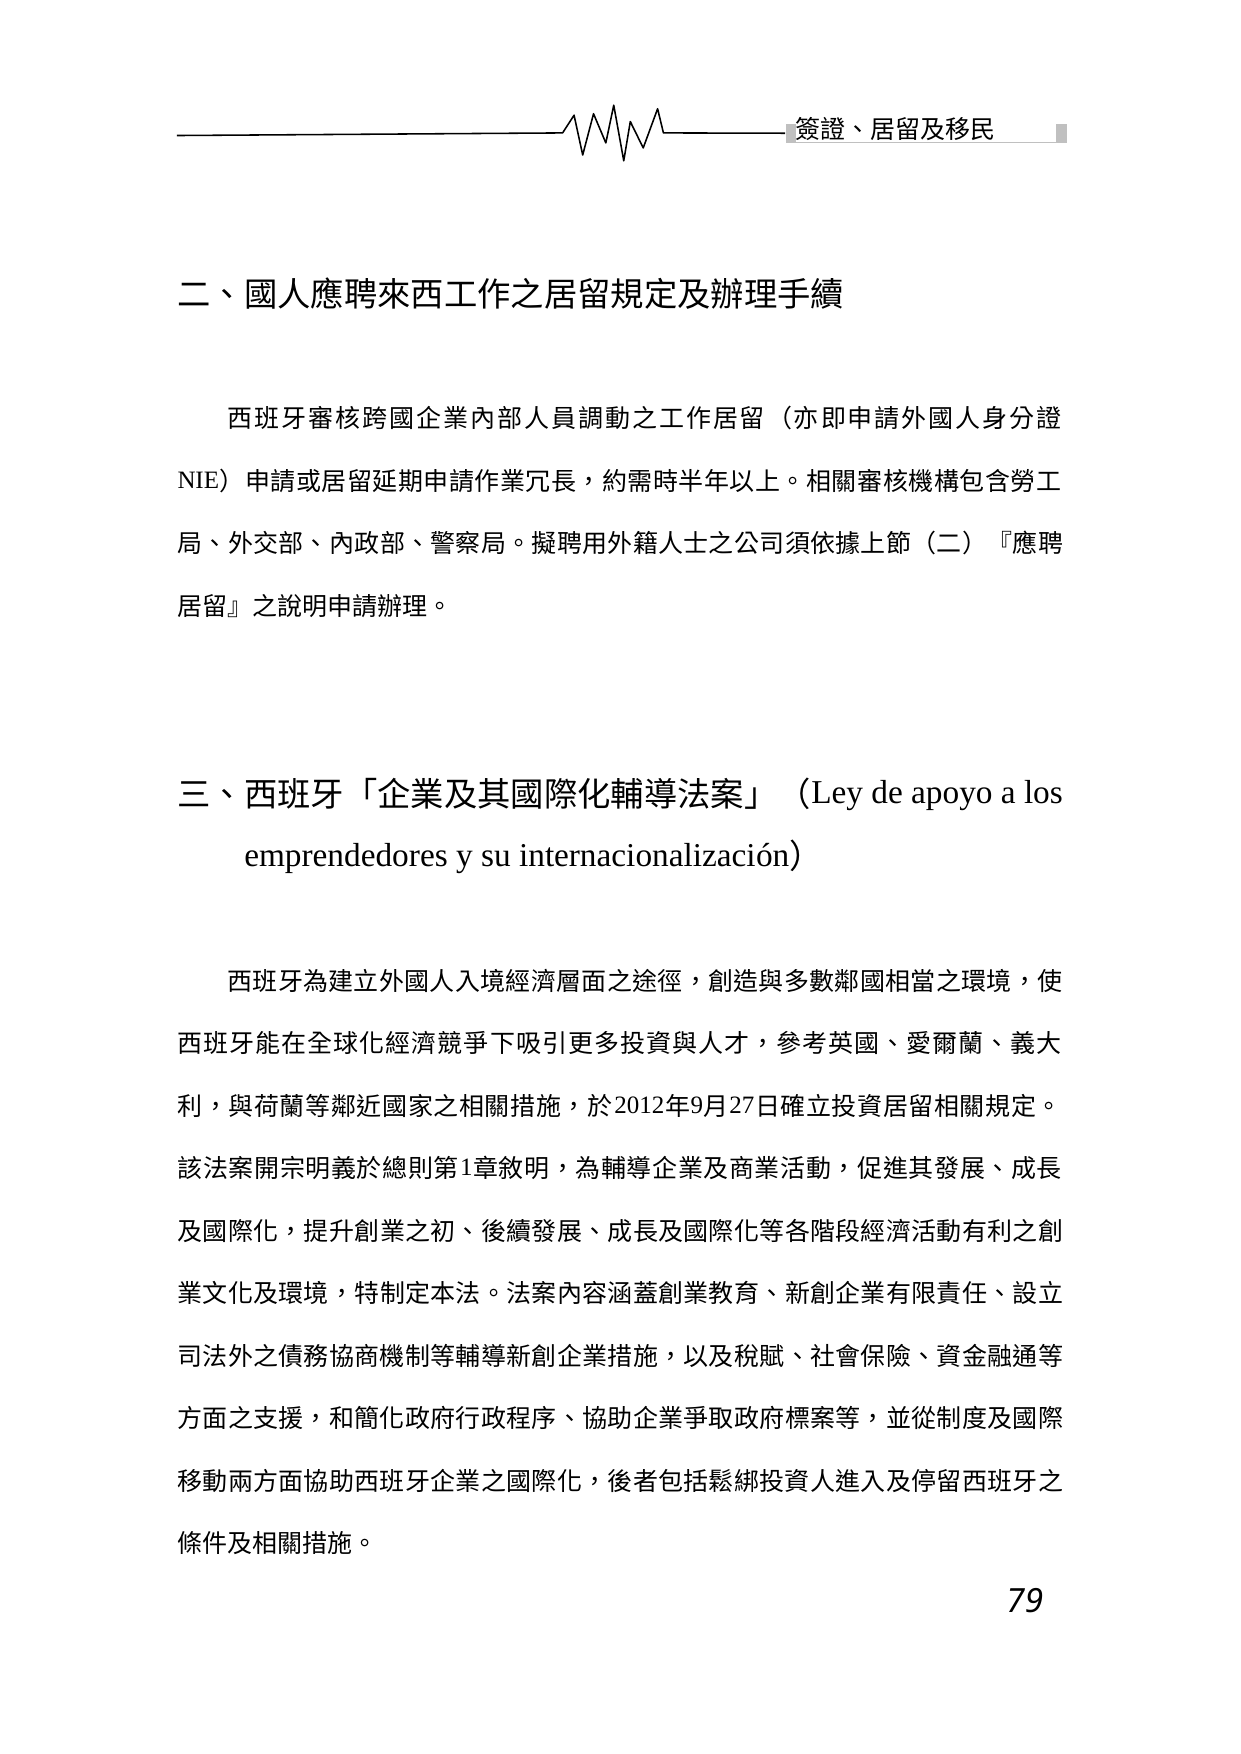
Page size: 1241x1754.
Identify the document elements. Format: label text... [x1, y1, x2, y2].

text 二、國人應聘來西工作之居留規定及辦理手續 [177, 250, 1063, 313]
text 三、西班牙「企業及其國際化輔導法案」（Ley de apoyo a los emprendedores y su internacionalización） [177, 750, 1063, 875]
text 西班牙為建立外國人入境經濟層面之途徑，創造與多數鄰國相當之環境，使西班牙能在全球化經濟競爭下吸引更多投資與人才，參考英國、愛爾蘭、義大利，與荷蘭等鄰近國家之相關措施，於2012年9月27日確立投資居留相關規定。該法案開宗明義於總則第1章敘明，為輔導企業及商業活動，促進其發展、成長及國際化，提升創業之初、後續發展、成長及國際化等各階段經濟活動有利之創業文化及環境，特制定本法。法案內容涵蓋創業教育、新創企業有限責任、設立司法外之債務協商機制等輔導新創企業措施，以及稅賦、社會保險、資金融通等方面之支援，和簡化政府行政程序、協助企業爭取政府標案等，並從制度及國際移動兩方面協助西班牙企業之國際化，後者包括鬆綁投資人進入及停留西班牙之條件及相關措施。 [177, 938, 1063, 1563]
text 西班牙審核跨國企業內部人員調動之工作居留（亦即申請外國人身分證NIE）申請或居留延期申請作業冗長，約需時半年以上。相關審核機構包含勞工局、外交部、內政部、警察局。擬聘用外籍人士之公司須依據上節（二）『應聘居留』之說明申請辦理。 [177, 375, 1063, 625]
